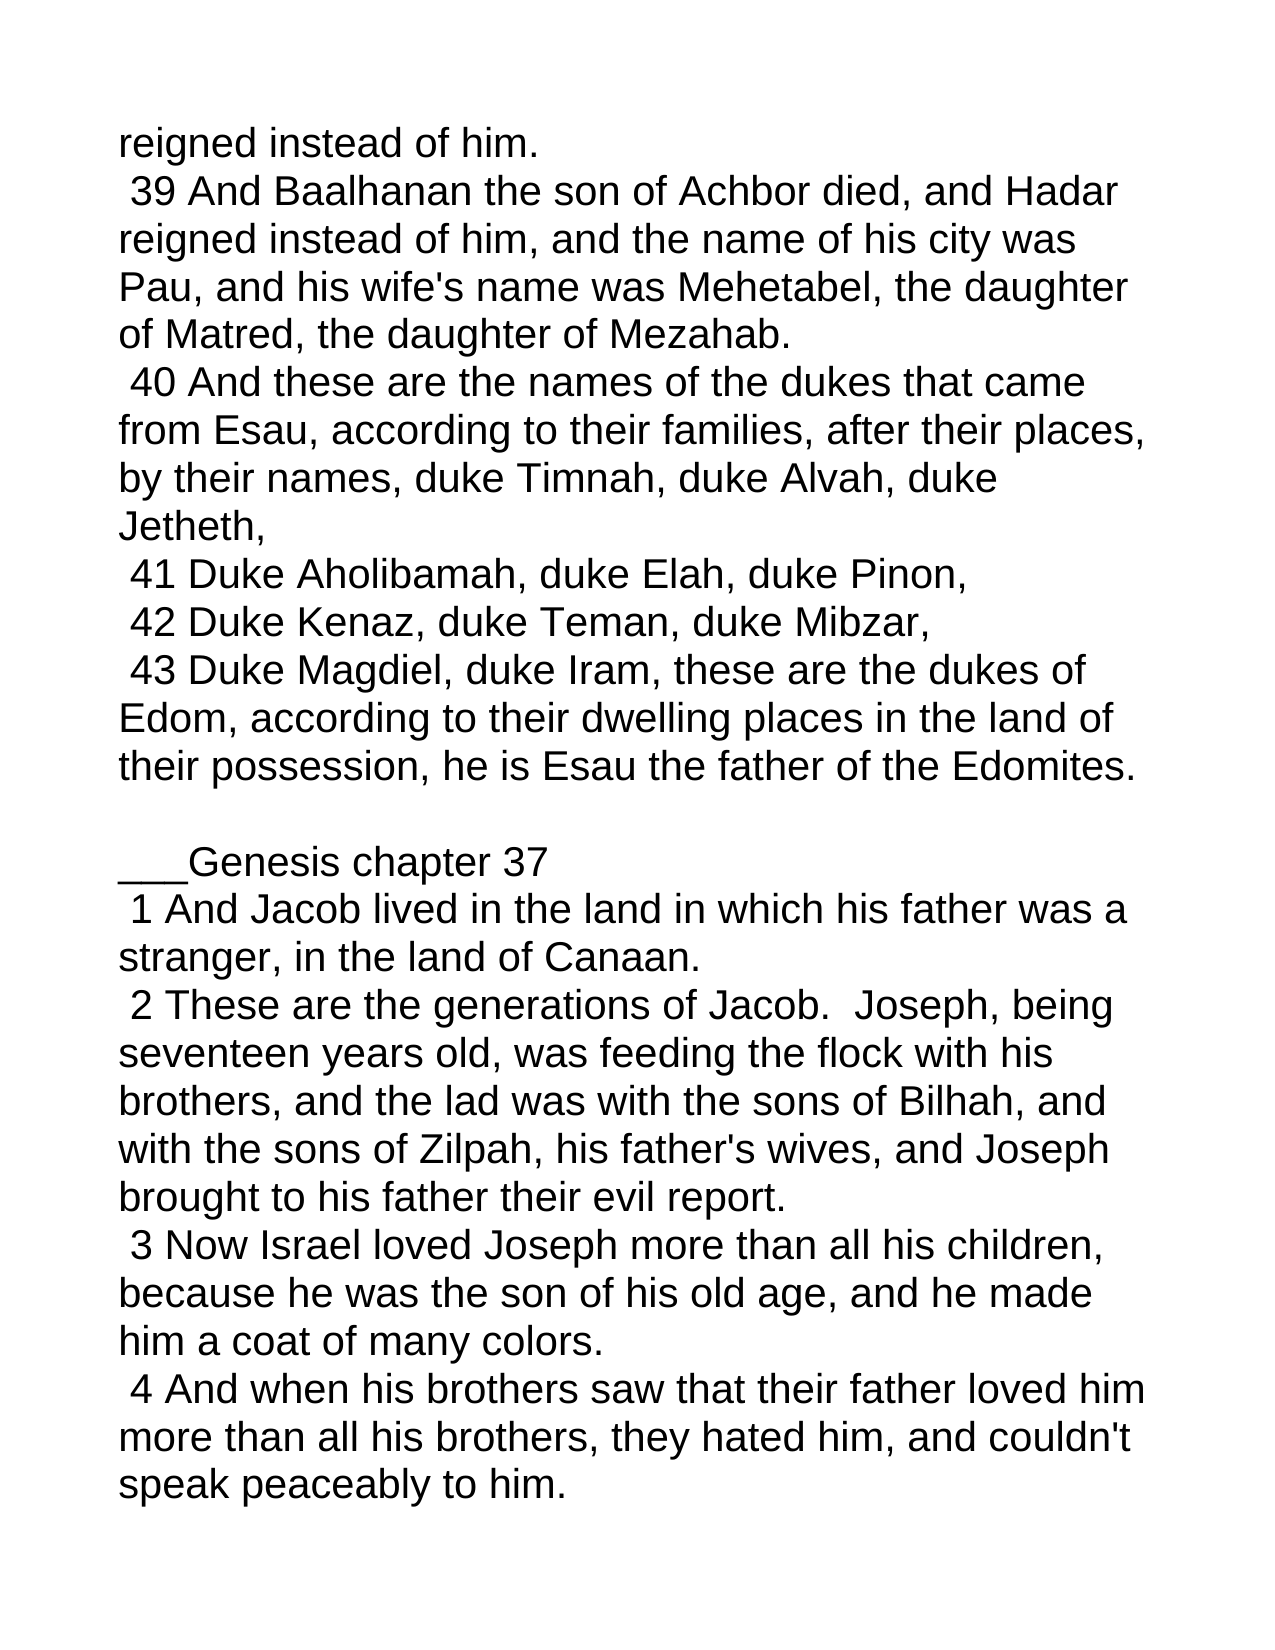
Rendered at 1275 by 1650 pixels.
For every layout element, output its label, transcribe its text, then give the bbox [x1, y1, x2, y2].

text 2 These are the generations of Jacob. Joseph, being seventeen years old, was feeding the flock with his brothers, and the lad was with the sons of Bilhah, and with the sons of Zilpah, his father's wives, and Joseph brought to his father their evil report. [118, 981, 1157, 1220]
text 43 Duke Magdiel, duke Iram, these are the dukes of Edom, according to their dwelling places in the land of their possession, he is Esau the father of the Edomites. [118, 645, 1157, 789]
text reigned instead of him. [118, 118, 1157, 166]
text 4 And when his brothers saw that their father loved him more than all his brothers, they hated him, and couldn't speak peaceably to him. [118, 1364, 1157, 1508]
text 1 And Jacob lived in the land in which his father was a stranger, in the land of Canaan. [118, 885, 1157, 981]
text 39 And Baalhanan the son of Achbor died, and Hadar reigned instead of him, and the name of his city was Pau, and his wife's name was Mehetabel, the daughter of Matred, the daughter of Mezahab. [118, 166, 1157, 358]
text 3 Now Israel loved Joseph more than all his children, because he was the son of his old age, and he made him a coat of many colors. [118, 1220, 1157, 1364]
text 41 Duke Aholibamah, duke Elah, duke Pinon, [118, 549, 1157, 597]
text 42 Duke Kenaz, duke Teman, duke Mibzar, [118, 597, 1157, 645]
text 40 And these are the names of the dukes that came from Esau, according to their families, after their places, by their names, duke Timnah, duke Alvah, duke Jetheth, [118, 358, 1157, 549]
text ___Genesis chapter 37 [118, 837, 1157, 885]
